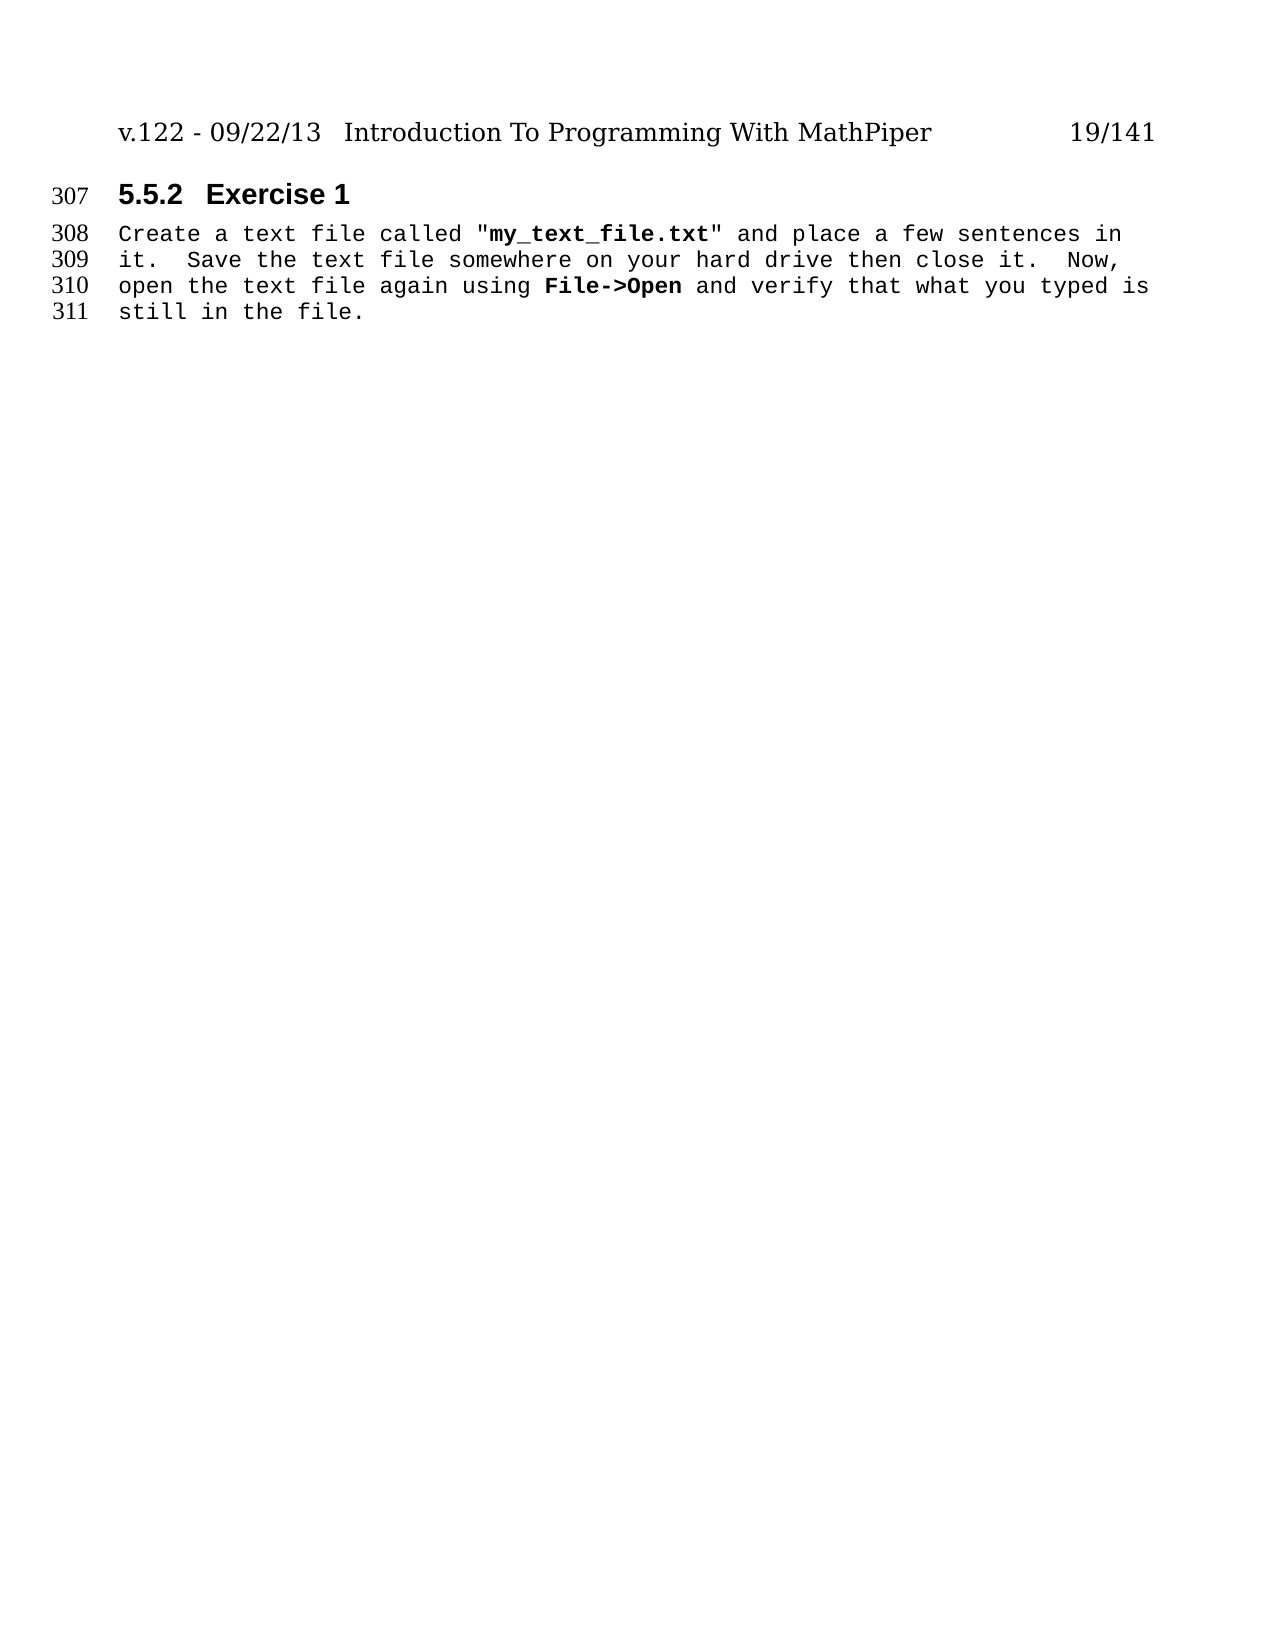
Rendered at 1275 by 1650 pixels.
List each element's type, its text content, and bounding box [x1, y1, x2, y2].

subtitle Exercise 1 [118, 177, 1157, 210]
text Create a text file called "my_text_file.txt" and place a few sentences in it. Save the text file somewhere on your hard drive then close it. Now, open the text file again using File->Open and verify that what you typed is still in the file. [118, 222, 1157, 326]
